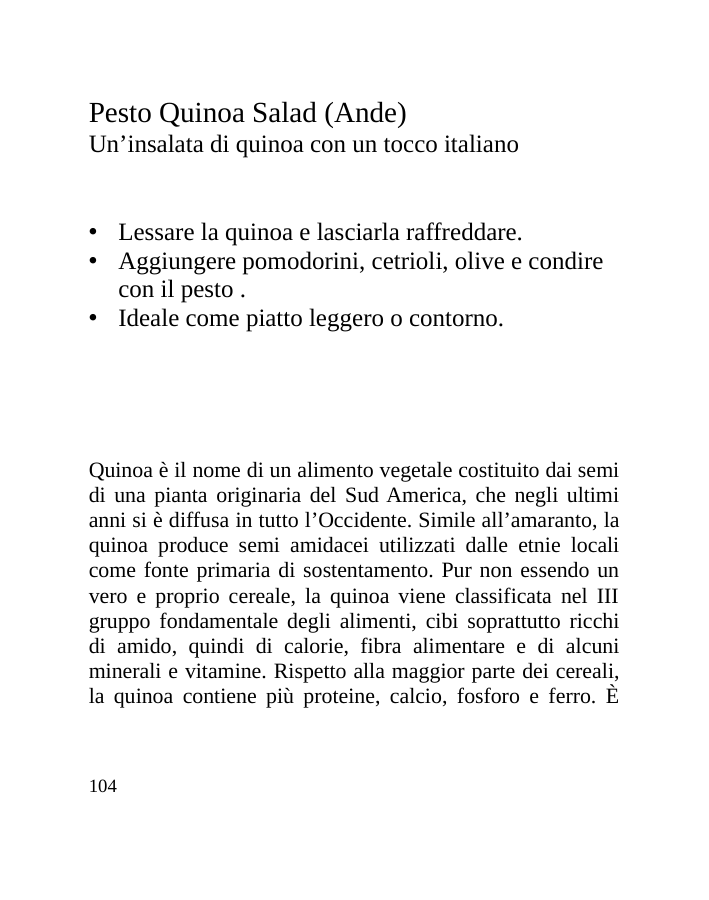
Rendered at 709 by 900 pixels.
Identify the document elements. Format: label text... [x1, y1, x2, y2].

text Quinoa è il nome di un alimento vegetale costituito dai semi di una pianta originaria del Sud America, che negli ultimi anni si è diffusa in tutto l’Occidente. Simile all’amaranto, la quinoa produce semi amidacei utilizzati dalle etnie locali come fonte primaria di sostentamento. Pur non essendo un vero e proprio cereale, la quinoa viene classificata nel III gruppo fondamentale degli alimenti, cibi soprattutto ricchi di amido, quindi di calorie, fibra alimentare e di alcuni minerali e vitamine. Rispetto alla maggior parte dei cereali, la quinoa contiene più proteine, calcio, fosforo e ferro. È [88, 457, 620, 709]
list Lessare la quinoa e lasciarla raffreddare. [88, 217, 620, 246]
list Ideale come piatto leggero o contorno. [88, 303, 620, 332]
text Pesto Quinoa Salad (Ande) [88, 96, 620, 129]
text Un’insalata di quinoa con un tocco italiano [88, 129, 620, 158]
list Aggiungere pomodorini, cetrioli, olive e condire con il pesto . [88, 246, 620, 303]
